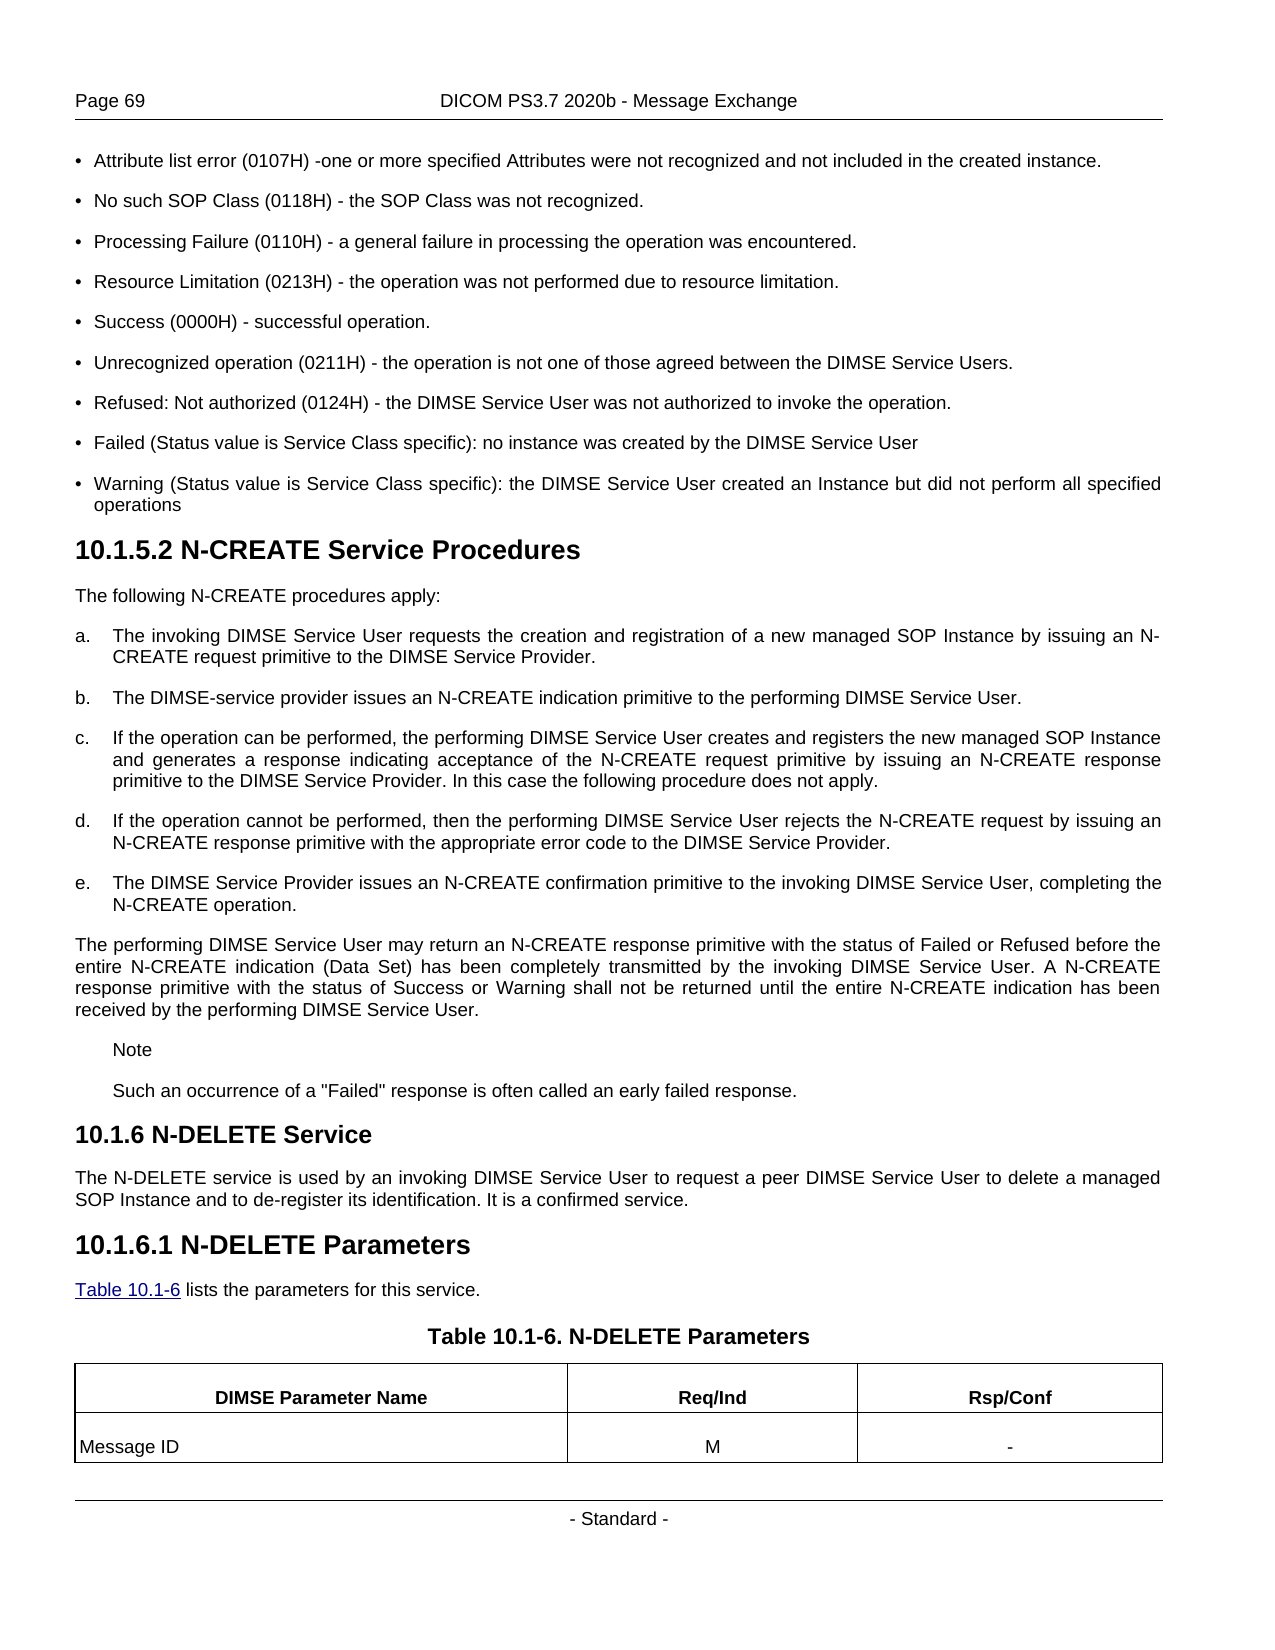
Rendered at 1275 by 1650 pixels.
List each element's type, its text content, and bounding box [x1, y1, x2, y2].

text 10.1.5.2 N-CREATE Service Procedures [75, 534, 1162, 566]
text Note [112, 1039, 1125, 1061]
text The following N-CREATE procedures apply: [75, 584, 1162, 606]
table_header Rsp/Conf [858, 1364, 1162, 1412]
table_cell Message ID [76, 1413, 567, 1462]
text Table 10.1-6. N-DELETE Parameters [75, 1323, 1162, 1349]
text • Attribute list error (0107H) -one or more specified Attributes were not recognized and not included in the created instance. [75, 150, 1162, 172]
table_cell - [858, 1413, 1162, 1462]
text • Processing Failure (0110H) - a general failure in processing the operation was encountered. [75, 231, 1162, 252]
text 10.1.6 N-DELETE Service [75, 1120, 1162, 1148]
table_cell M [568, 1413, 857, 1462]
table_header Req/Ind [568, 1364, 857, 1412]
text d. If the operation cannot be performed, then the performing DIMSE Service User rejects the N-CREATE request by issuing an N-CREATE response primitive with the appropriate error code to the DIMSE Service Provider. [75, 810, 1162, 853]
text Such an occurrence of a "Failed" response is often called an early failed response. [112, 1079, 1125, 1101]
text • Resource Limitation (0213H) - the operation was not performed due to resource limitation. [75, 271, 1162, 292]
text e. The DIMSE Service Provider issues an N-CREATE confirmation primitive to the invoking DIMSE Service User, completing the N-CREATE operation. [75, 872, 1162, 915]
table_header DIMSE Parameter Name [76, 1364, 567, 1412]
text • Refused: Not authorized (0124H) - the DIMSE Service User was not authorized to invoke the operation. [75, 392, 1162, 413]
text The performing DIMSE Service User may return an N-CREATE response primitive with the status of Failed or Refused before the entire N-CREATE indication (Data Set) has been completely transmitted by the invoking DIMSE Service User. A N-CREATE response primitive with the status of Success or Warning shall not be returned until the entire N-CREATE indication has been received by the performing DIMSE Service User. [75, 934, 1162, 1020]
text b. The DIMSE-service provider issues an N-CREATE indication primitive to the performing DIMSE Service User. [75, 687, 1162, 708]
text Table 10.1-6 lists the parameters for this service. [75, 1279, 1162, 1301]
text • Unrecognized operation (0211H) - the operation is not one of those agreed between the DIMSE Service Users. [75, 352, 1162, 373]
text • Warning (Status value is Service Class specific): the DIMSE Service User created an Instance but did not perform all specified operations [75, 472, 1162, 516]
text 10.1.6.1 N-DELETE Parameters [75, 1229, 1162, 1260]
text • No such SOP Class (0118H) - the SOP Class was not recognized. [75, 190, 1162, 212]
text a. The invoking DIMSE Service User requests the creation and registration of a new managed SOP Instance by issuing an N-CREATE request primitive to the DIMSE Service Provider. [75, 625, 1162, 668]
text c. If the operation can be performed, the performing DIMSE Service User creates and registers the new managed SOP Instance and generates a response indicating acceptance of the N-CREATE request primitive by issuing an N-CREATE response primitive to the DIMSE Service Provider. In this case the following procedure does not apply. [75, 727, 1162, 792]
text The N-DELETE service is used by an invoking DIMSE Service User to request a peer DIMSE Service User to delete a managed SOP Instance and to de-register its identification. It is a confirmed service. [75, 1167, 1162, 1210]
text • Failed (Status value is Service Class specific): no instance was created by the DIMSE Service User [75, 432, 1162, 454]
text • Success (0000H) - successful operation. [75, 311, 1162, 333]
